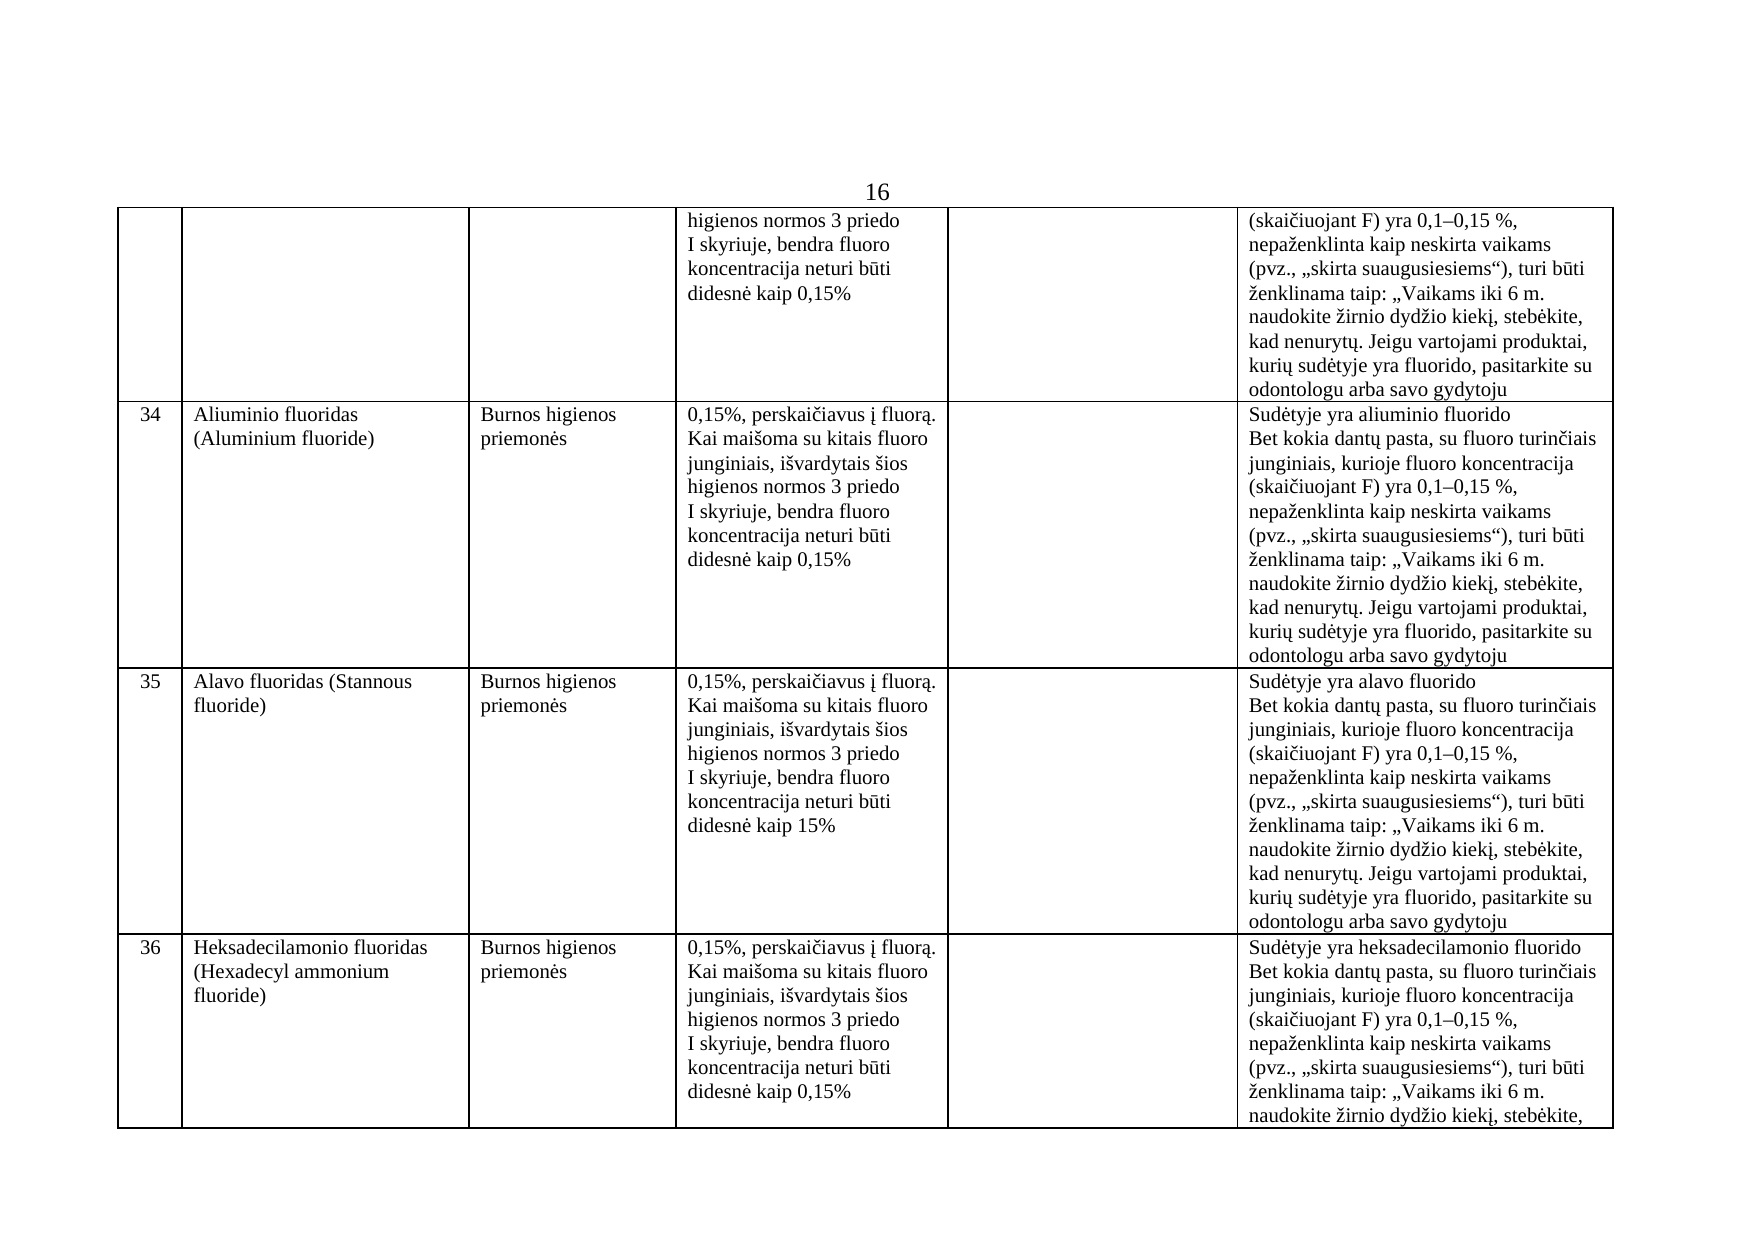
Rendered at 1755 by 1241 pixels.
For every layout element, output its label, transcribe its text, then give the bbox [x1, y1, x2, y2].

table_cell 0,15%, perskaičiavus į fluorą. Kai maišoma su kitais fluoro junginiais, išvardytais šios higienos normos 3 priedo I skyriuje, bendra fluoro koncentracija neturi būti didesnė kaip 0,15% [677, 935, 947, 1127]
table_cell [119, 208, 181, 401]
table_cell Sudėtyje yra heksadecilamonio fluorido Bet kokia dantų pasta, su fluoro turinčiais junginiais, kurioje fluoro koncentracija (skaičiuojant F) yra 0,1–0,15 %, nepaženklinta kaip neskirta vaikams (pvz., „skirta suaugusiesiems“), turi būti ženklinama taip: „Vaikams iki 6 m. naudokite žirnio dydžio kiekį, stebėkite, [1238, 935, 1612, 1127]
table_cell Sudėtyje yra aliuminio fluorido Bet kokia dantų pasta, su fluoro turinčiais junginiais, kurioje fluoro koncentracija (skaičiuojant F) yra 0,1–0,15 %, nepaženklinta kaip neskirta vaikams (pvz., „skirta suaugusiesiems“), turi būti ženklinama taip: „Vaikams iki 6 m. naudokite žirnio dydžio kiekį, stebėkite, kad nenurytų. Jeigu vartojami produktai, kurių sudėtyje yra fluorido, pasitarkite su odontologu arba savo gydytoju [1238, 402, 1612, 667]
table_cell 36 [119, 935, 181, 1127]
table_cell Burnos higienos priemonės [470, 935, 675, 1127]
table_cell 34 [119, 402, 181, 667]
table_cell [949, 402, 1237, 667]
table_cell Sudėtyje yra alavo fluorido Bet kokia dantų pasta, su fluoro turinčiais junginiais, kurioje fluoro koncentracija (skaičiuojant F) yra 0,1–0,15 %, nepaženklinta kaip neskirta vaikams (pvz., „skirta suaugusiesiems“), turi būti ženklinama taip: „Vaikams iki 6 m. naudokite žirnio dydžio kiekį, stebėkite, kad nenurytų. Jeigu vartojami produktai, kurių sudėtyje yra fluorido, pasitarkite su odontologu arba savo gydytoju [1238, 669, 1612, 933]
table_cell 0,15%, perskaičiavus į fluorą. Kai maišoma su kitais fluoro junginiais, išvardytais šios higienos normos 3 priedo I skyriuje, bendra fluoro koncentracija neturi būti didesnė kaip 15% [677, 669, 947, 933]
table_cell [1614, 207, 1754, 401]
table_cell Burnos higienos priemonės [470, 669, 675, 933]
table_cell [949, 208, 1237, 401]
table_cell [1614, 401, 1754, 667]
table_cell [1614, 667, 1754, 933]
table_cell [949, 935, 1237, 1127]
table_cell 35 [119, 669, 181, 933]
table_cell [470, 208, 675, 401]
table_cell [1614, 933, 1754, 1127]
table_cell higienos normos 3 priedo I skyriuje, bendra fluoro koncentracija neturi būti didesnė kaip 0,15% [677, 208, 947, 401]
table_cell Alavo fluoridas (Stannous fluoride) [183, 669, 468, 933]
table_cell [183, 208, 468, 401]
table_cell Heksadecilamonio fluoridas (Hexadecyl ammonium fluoride) [183, 935, 468, 1127]
table_cell Aliuminio fluoridas (Aluminium fluoride) [183, 402, 468, 667]
table_cell (skaičiuojant F) yra 0,1–0,15 %, nepaženklinta kaip neskirta vaikams (pvz., „skirta suaugusiesiems“), turi būti ženklinama taip: „Vaikams iki 6 m. naudokite žirnio dydžio kiekį, stebėkite, kad nenurytų. Jeigu vartojami produktai, kurių sudėtyje yra fluorido, pasitarkite su odontologu arba savo gydytoju [1238, 208, 1612, 401]
table_cell 0,15%, perskaičiavus į fluorą. Kai maišoma su kitais fluoro junginiais, išvardytais šios higienos normos 3 priedo I skyriuje, bendra fluoro koncentracija neturi būti didesnė kaip 0,15% [677, 402, 947, 667]
table_cell Burnos higienos priemonės [470, 402, 675, 667]
table_cell [949, 669, 1237, 933]
